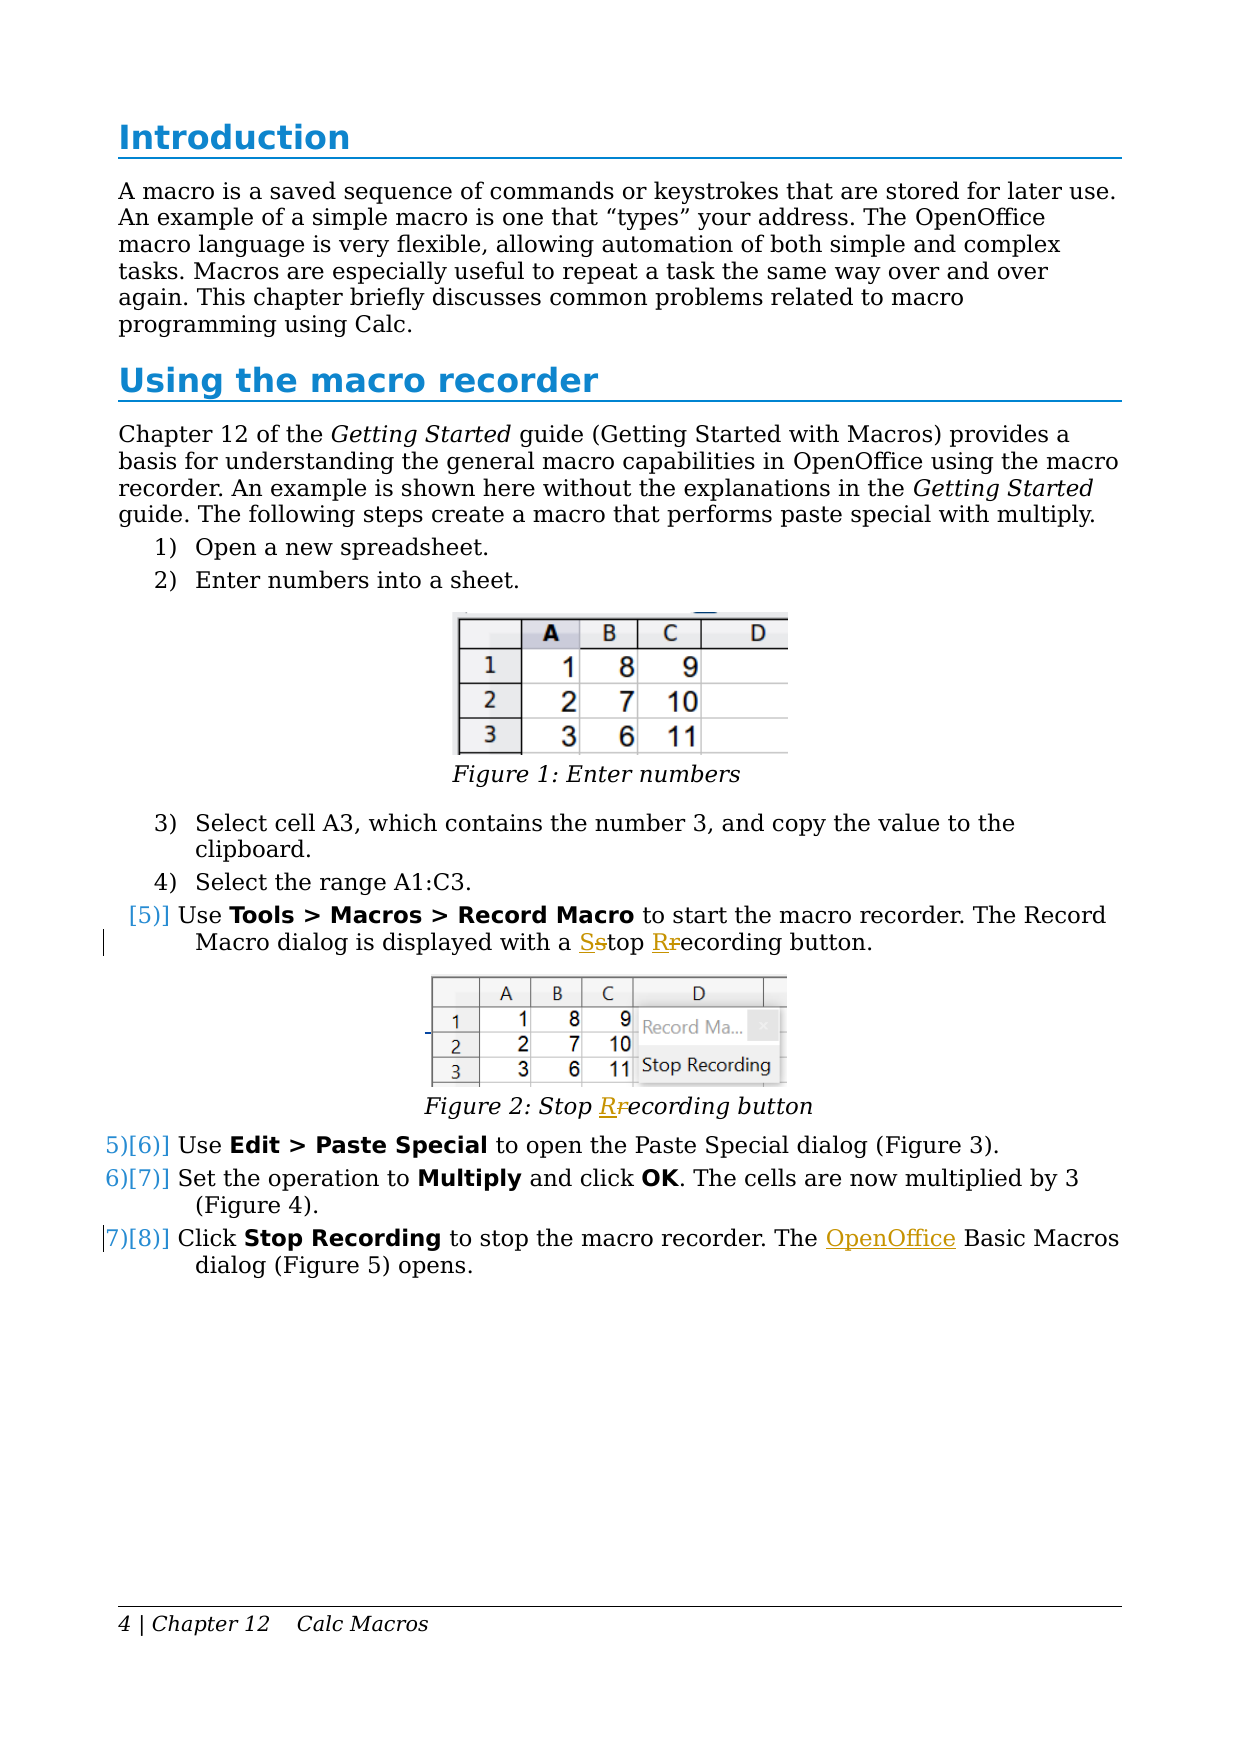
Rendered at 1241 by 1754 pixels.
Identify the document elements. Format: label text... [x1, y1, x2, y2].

list Select the range A1:C3. [177, 869, 1122, 896]
list Use Edit > Paste Special to open the Paste Special dialog (Figure 3). [177, 1133, 1122, 1159]
text Figure 2: Stop Recording button [424, 1093, 816, 1120]
list Select cell A3, which contains the number 3, and copy the value to the clipboard. [177, 810, 1122, 863]
list Use Tools > Macros > Record Macro to start the macro recorder. The Record Macro dialog is displayed with a Stop Recording button. [177, 902, 1122, 956]
picture [452, 612, 788, 755]
text A macro is a saved sequence of commands or keystrokes that are stored for later use. An example of a simple macro is one that “types” your address. The OpenOffice macro language is very flexible, allowing automation of both simple and complex tasks. Macros are especially useful to repeat a task the same way over and over again. This chapter briefly discusses common problems related to macro programming using Calc. [118, 178, 1122, 338]
picture [431, 974, 787, 1087]
list Click Stop Recording to stop the macro recorder. The OpenOffice Basic Macros dialog (Figure 5) opens. [177, 1225, 1122, 1278]
subtitle Using the macro recorder [118, 362, 1122, 400]
list Open a new spreadsheet. [177, 534, 1122, 561]
subtitle Introduction [118, 118, 1122, 157]
text Figure 1: Enter numbers [452, 761, 788, 788]
list Chapter 12 of the Getting Started guide (Getting Started with Macros) provides a basis for understanding the general macro capabilities in OpenOffice using the macro recorder. An example is shown here without the explanations in the Getting Started guide. The following steps create a macro that performs paste special with multiply. [118, 421, 1122, 528]
list Set the operation to Multiply and click OK. The cells are now multiplied by 3 (Figure 4). [177, 1166, 1122, 1219]
list Enter numbers into a sheet. [177, 567, 1122, 594]
